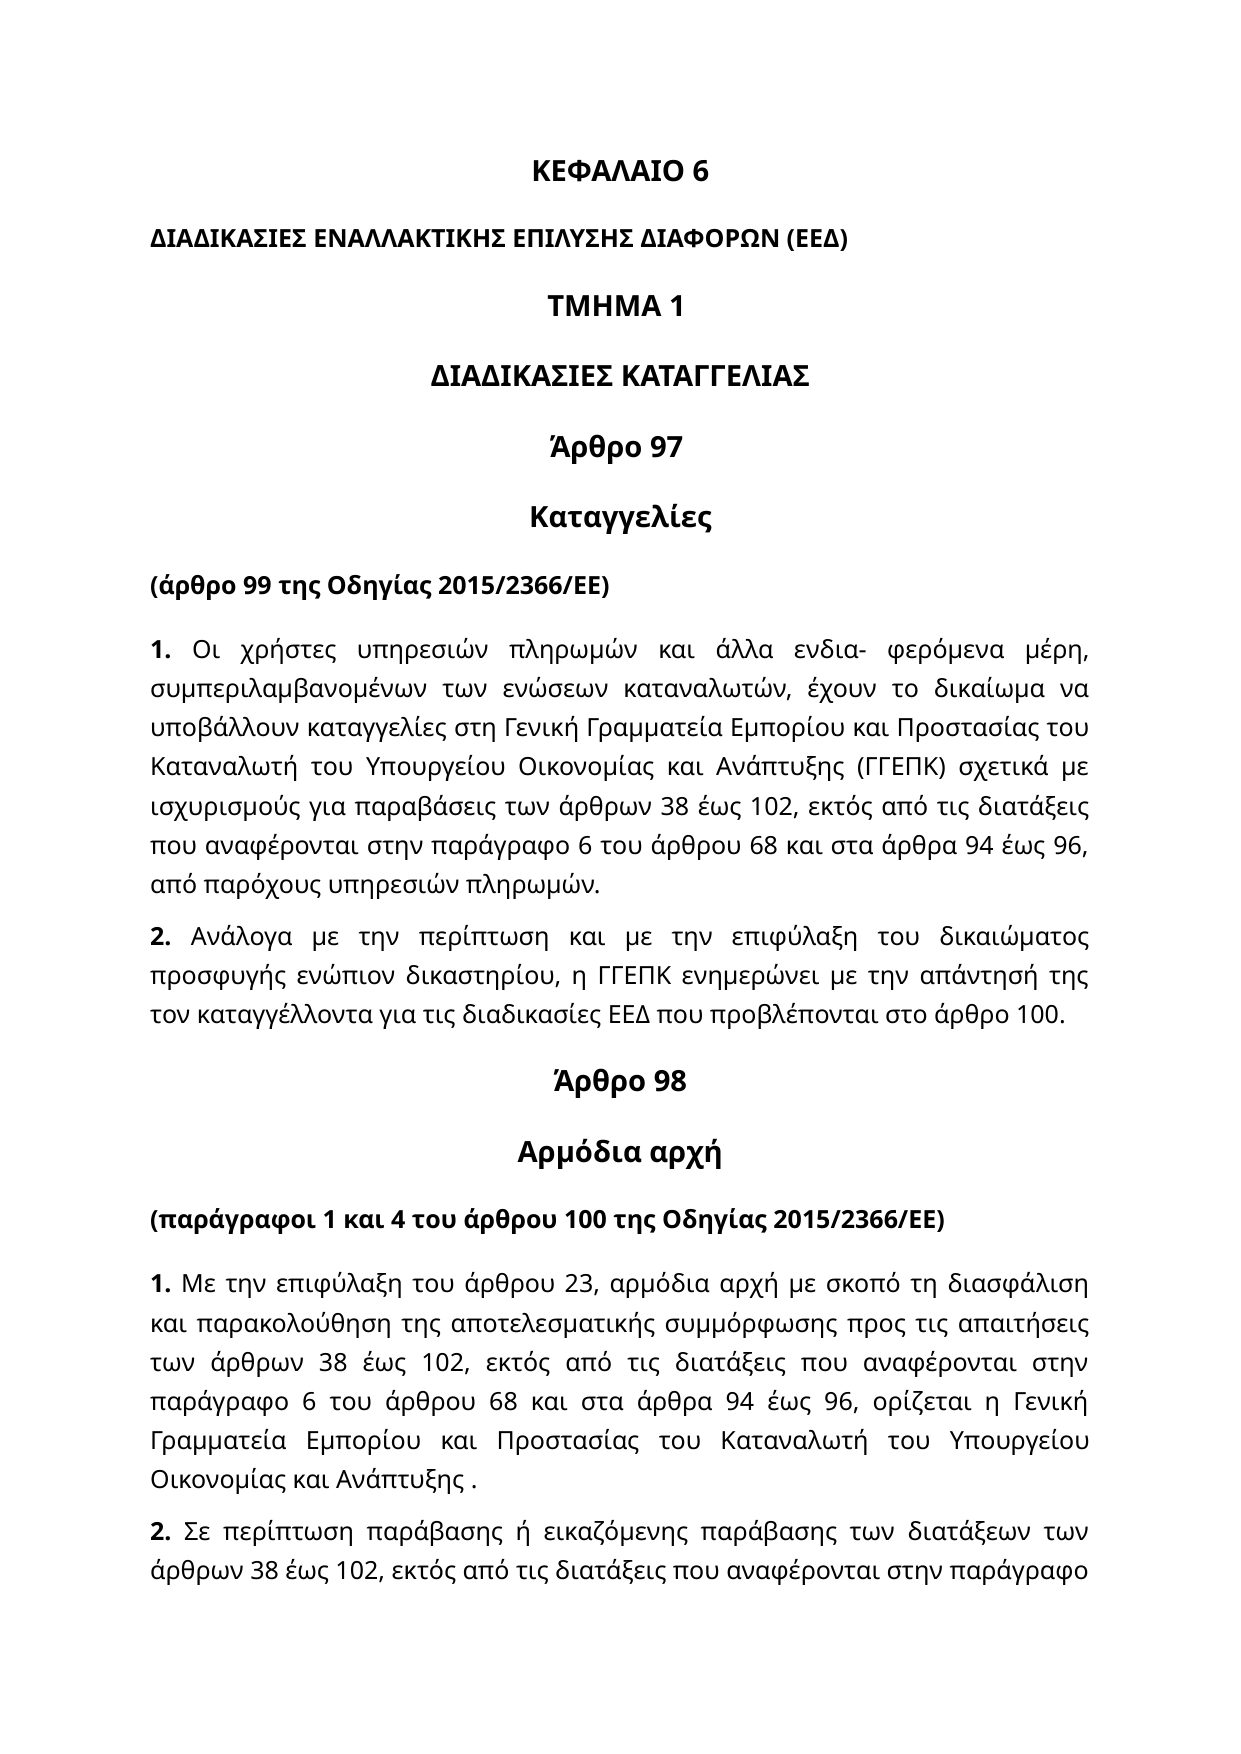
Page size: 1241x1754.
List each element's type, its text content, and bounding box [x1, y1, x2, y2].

subtitle Αρμόδια αρχή [150, 1131, 1090, 1171]
text (παράγραφοι 1 και 4 του άρθρου 100 της Οδηγίας 2015/2366/ΕΕ) [150, 1202, 1090, 1236]
subtitle Άρθρο 98 [150, 1061, 1090, 1100]
text 1. Με την επιφύλαξη του άρθρου 23, αρμόδια αρχή με σκοπό τη διασφάλιση και παρακολούθηση της αποτελεσματικής συμμόρφωσης προς τις απαιτήσεις των άρθρων 38 έως 102, εκτός από τις διατάξεις που αναφέρονται στην παράγραφο 6 του άρθρου 68 και στα άρθρα 94 έως 96, ορίζεται η Γενική Γραμματεία Εμπορίου και Προστασίας του Καταναλωτή του Υπουργείου Οικονομίας και Ανάπτυξης . [150, 1266, 1090, 1496]
text 1. Οι χρήστες υπηρεσιών πληρωμών και άλλα ενδια- φερόμενα μέρη, συμπεριλαμβανομένων των ενώσεων καταναλωτών, έχουν το δικαίωμα να υποβάλλουν καταγγελίες στη Γενική Γραμματεία Εμπορίου και Προστασίας του Καταναλωτή του Υπουργείου Οικονομίας και Ανάπτυξης (ΓΓΕΠΚ) σχετικά με ισχυρισμούς για παραβάσεις των άρθρων 38 έως 102, εκτός από τις διατάξεις που αναφέρονται στην παράγραφο 6 του άρθρου 68 και στα άρθρα 94 έως 96, από παρόχους υπηρεσιών πληρωμών. [150, 631, 1090, 901]
subtitle ΤΜΗΜΑ 1 [150, 285, 1090, 324]
subtitle ΚΕΦΑΛΑΙΟ 6 [150, 150, 1090, 190]
subtitle ΔΙΑΔΙΚΑΣΙΕΣ ΚΑΤΑΓΓΕΛΙΑΣ [150, 355, 1090, 395]
text 2. Σε περίπτωση παράβασης ή εικαζόμενης παράβασης των διατάξεων των άρθρων 38 έως 102, εκτός από τις διατάξεις που αναφέρονται στην παράγραφο [150, 1513, 1090, 1587]
text (άρθρο 99 της Οδηγίας 2015/2366/ΕΕ) [150, 567, 1090, 601]
subtitle Άρθρο 97 [150, 426, 1090, 466]
text ΔΙΑΔΙΚΑΣΙΕΣ ΕΝΑΛΛΑΚΤΙΚΗΣ ΕΠΙΛΥΣΗΣ ΔΙΑΦΟΡΩΝ (ΕΕΔ) [150, 221, 1090, 255]
subtitle Καταγγελίες [150, 497, 1090, 536]
text 2. Ανάλογα με την περίπτωση και με την επιφύλαξη του δικαιώματος προσφυγής ενώπιον δικαστηρίου, η ΓΓΕΠΚ ενημερώνει με την απάντησή της τον καταγγέλλοντα για τις διαδικασίες ΕΕΔ που προβλέπονται στο άρθρο 100. [150, 918, 1090, 1031]
